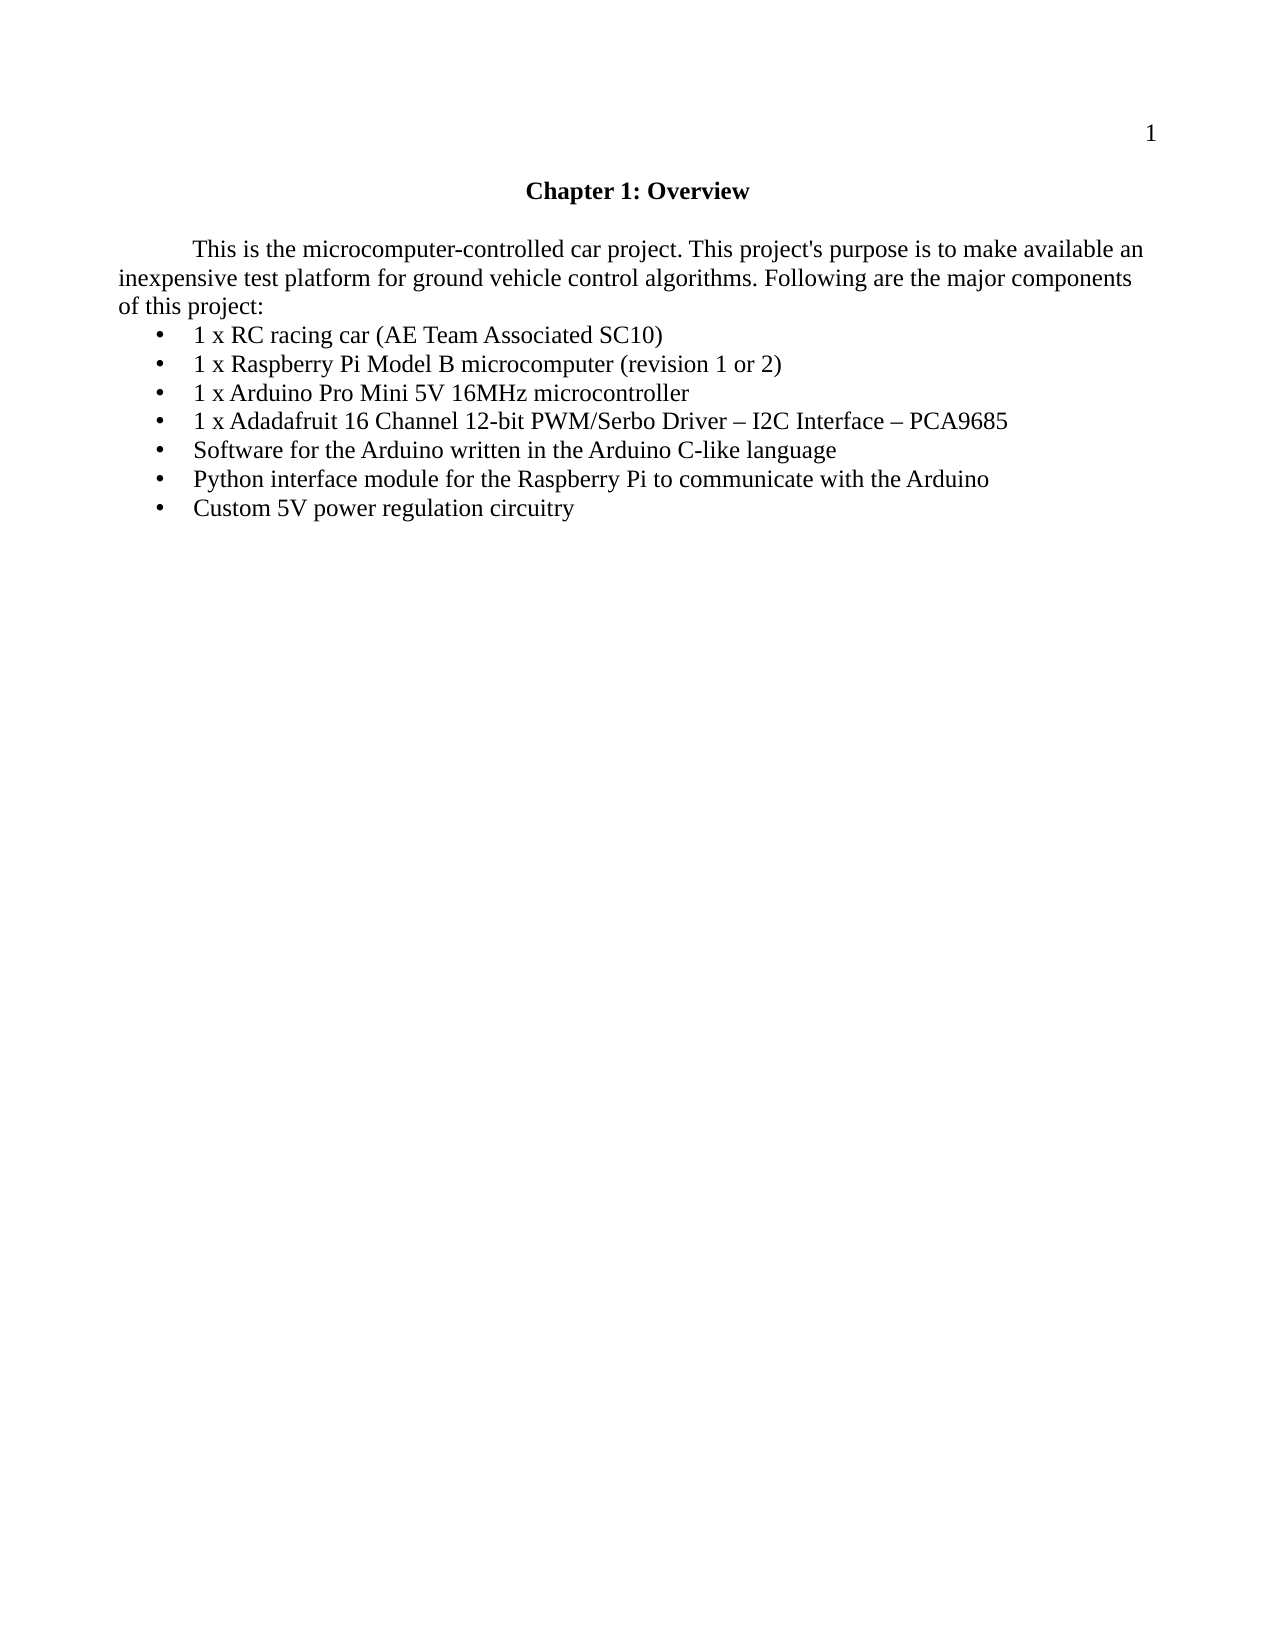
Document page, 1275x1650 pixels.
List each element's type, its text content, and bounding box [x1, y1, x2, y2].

list 1 x Adadafruit 16 Channel 12-bit PWM/Serbo Driver – I2C Interface – PCA9685 [156, 406, 1157, 435]
list Python interface module for the Raspberry Pi to communicate with the Arduino [156, 464, 1157, 493]
list 1 x Arduino Pro Mini 5V 16MHz microcontroller [156, 378, 1157, 406]
text This is the microcomputer-controlled car project. This project's purpose is to make available an inexpensive test platform for ground vehicle control algorithms. Following are the major components of this project: [118, 234, 1157, 320]
list Software for the Arduino written in the Arduino C-like language [156, 435, 1157, 464]
list 1 x Raspberry Pi Model B microcomputer (revision 1 or 2) [156, 349, 1157, 378]
text Chapter 1: Overview [118, 176, 1157, 205]
list 1 x RC racing car (AE Team Associated SC10) [156, 320, 1157, 349]
list Custom 5V power regulation circuitry [156, 493, 1157, 521]
